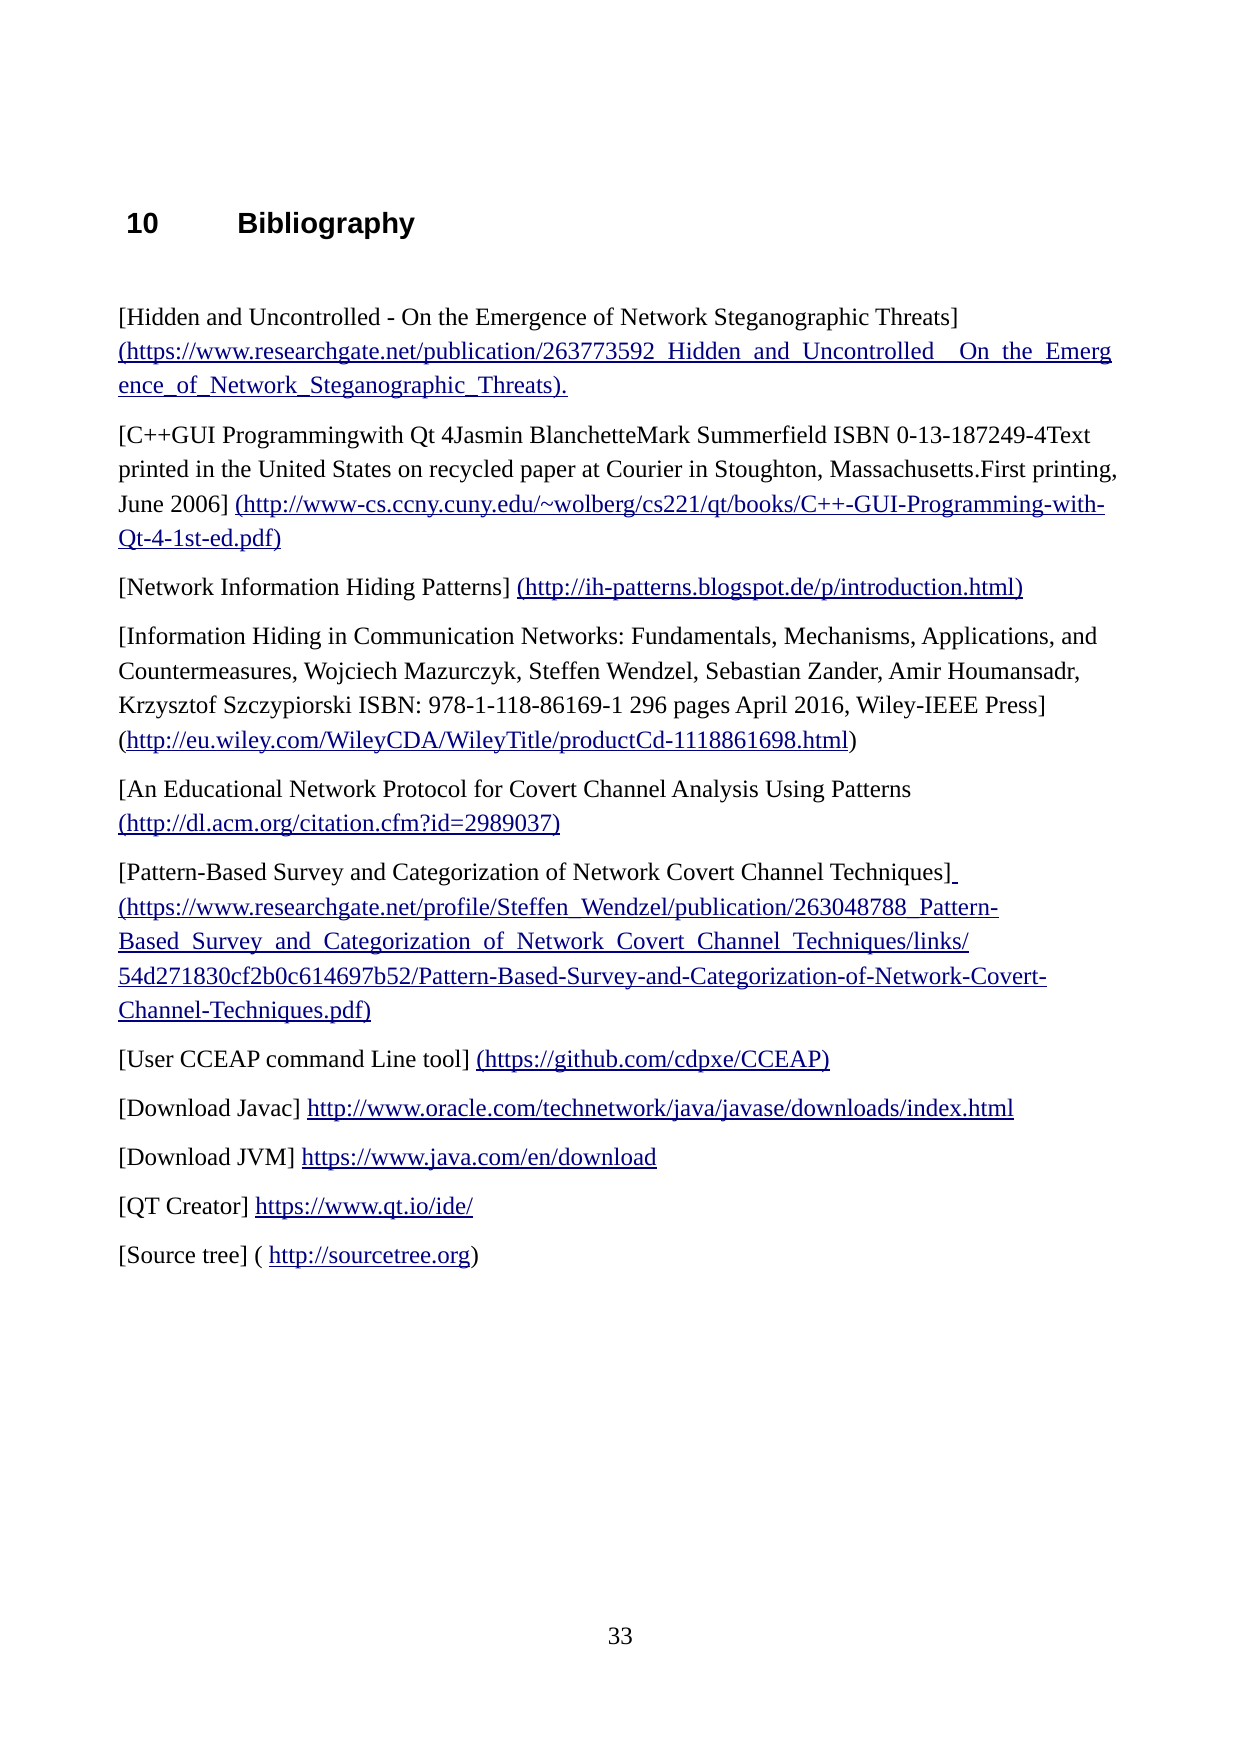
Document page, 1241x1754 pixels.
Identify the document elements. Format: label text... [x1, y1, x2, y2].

text [Download JVM] https://www.java.com/en/download [118, 1142, 1122, 1171]
text [Source tree] ( http://sourcetree.org) [118, 1241, 1122, 1269]
text [C++GUI Programmingwith Qt 4Jasmin BlanchetteMark Summerfield ISBN 0-13-187249-4Text printed in the United States on recycled paper at Courier in Stoughton, Massachusetts.First printing, June 2006] (http://www-cs.ccny.cuny.edu/~wolberg/cs221/qt/books/C++-GUI-Programming-with-Qt-4-1st-ed.pdf) [118, 420, 1122, 552]
text [An Educational Network Protocol for Covert Channel Analysis Using Patterns (http://dl.acm.org/citation.cfm?id=2989037) [118, 774, 1122, 837]
text [Pattern-Based Survey and Categorization of Network Covert Channel Techniques] (https://www.researchgate.net/profile/Steffen_Wendzel/publication/263048788_Pattern-Based_Survey_and_Categorization_of_Network_Covert_Channel_Techniques/links/54d271830cf2b0c614697b52/Pattern-Based-Survey-and-Categorization-of-Network-Covert-Channel-Techniques.pdf) [118, 857, 1122, 1024]
text [QT Creator] https://www.qt.io/ide/ [118, 1191, 1122, 1220]
text [Download Javac] http://www.oracle.com/technetwork/java/javase/downloads/index.html [118, 1093, 1122, 1122]
text [Hidden and Uncontrolled - On the Emergence of Network Steganographic Threats] (https://www.researchgate.net/publication/263773592_Hidden_and_Uncontrolled__On_the_Emergence_of_Network_Steganographic_Threats). [118, 302, 1122, 399]
text [Information Hiding in Communication Networks: Fundamentals, Mechanisms, Applications, and Countermeasures, Wojciech Mazurczyk, Steffen Wendzel, Sebastian Zander, Amir Houmansadr, Krzysztof Szczypiorski ISBN: 978-1-118-86169-1 296 pages April 2016, Wiley-IEEE Press] (http://eu.wiley.com/WileyCDA/WileyTitle/productCd-1118861698.html) [118, 621, 1122, 753]
subtitle Bibliography [118, 207, 1122, 240]
text [Network Information Hiding Patterns] (http://ih-patterns.blogspot.de/p/introduction.html) [118, 572, 1122, 601]
text [User CCEAP command Line tool] (https://github.com/cdpxe/CCEAP) [118, 1044, 1122, 1073]
